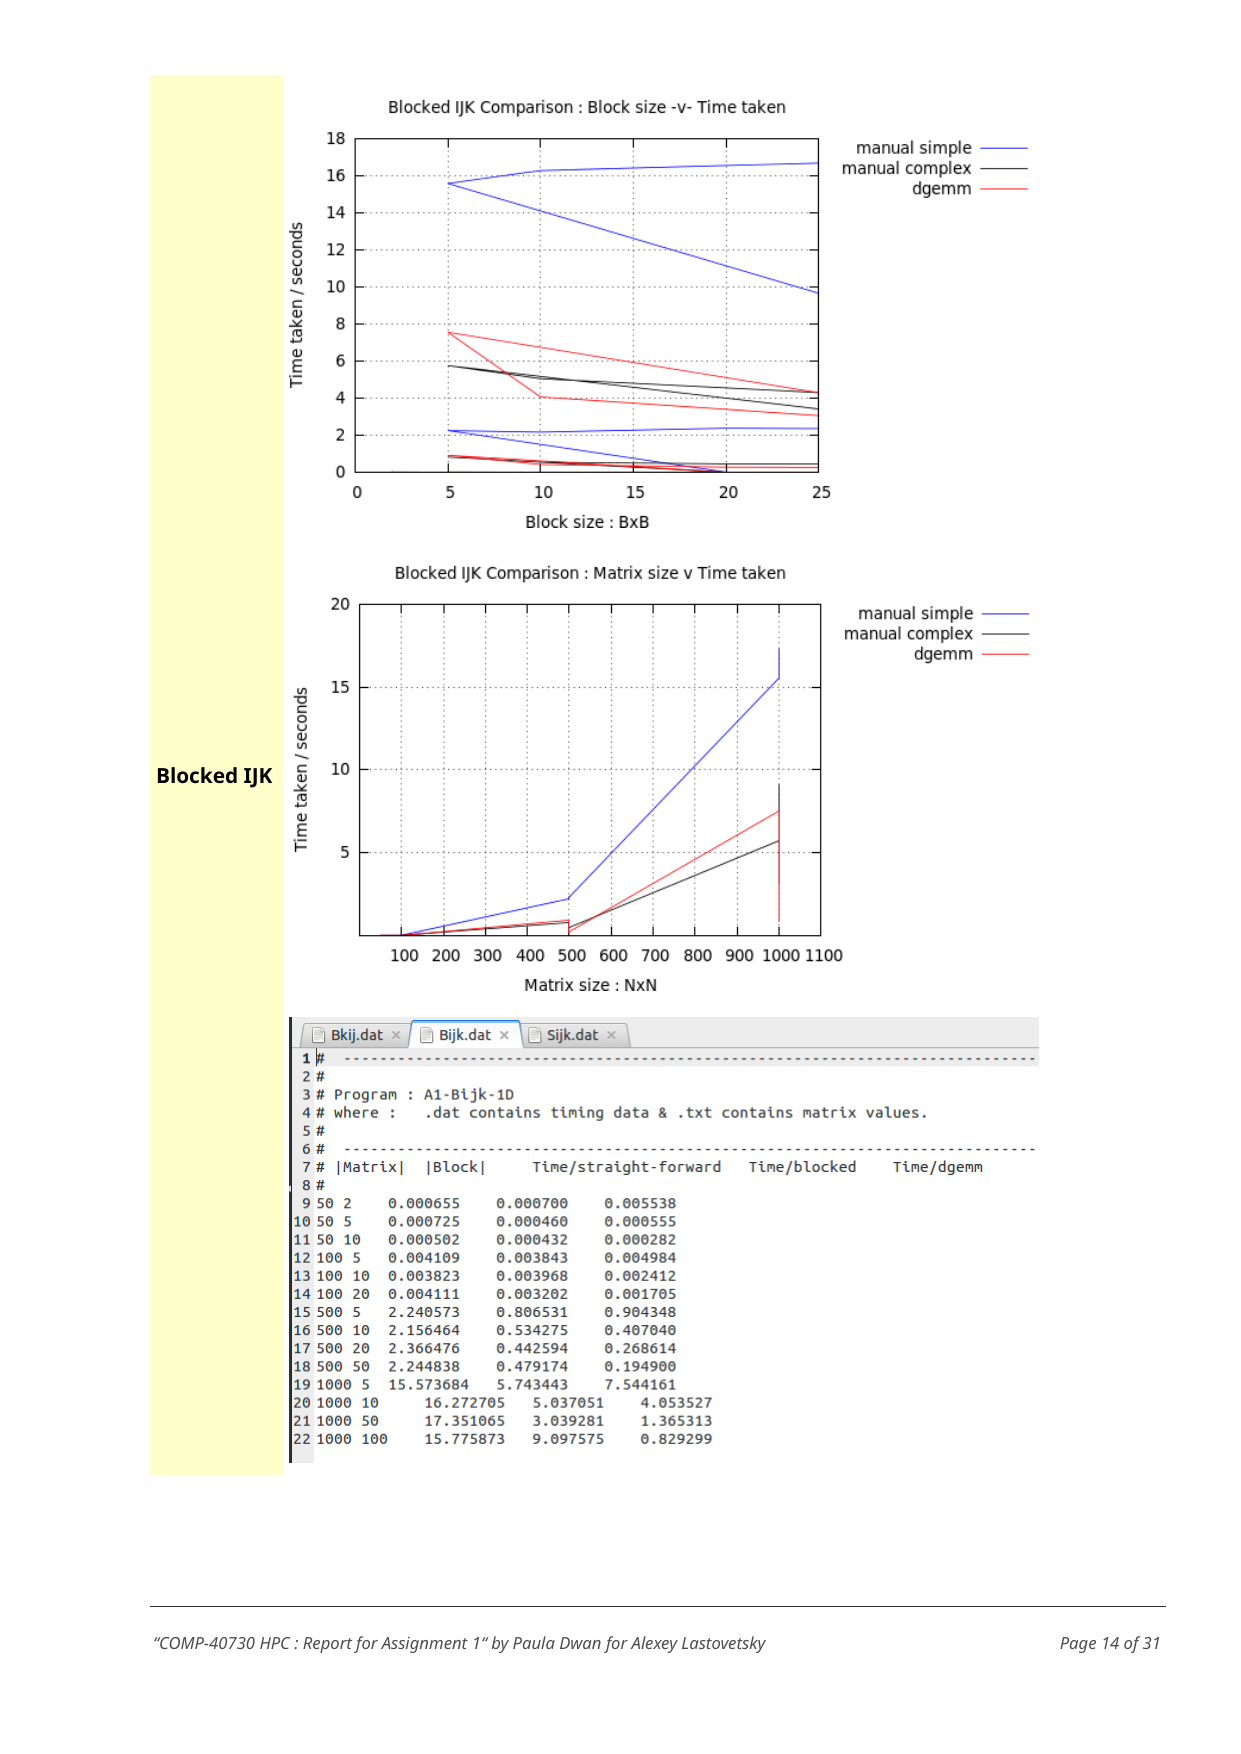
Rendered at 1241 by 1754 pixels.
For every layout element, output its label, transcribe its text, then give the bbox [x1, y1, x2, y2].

picture [289, 1017, 1040, 1463]
picture [289, 88, 1040, 528]
picture [289, 554, 1040, 991]
table_cell [284, 541, 1166, 1004]
table_header [284, 75, 1166, 541]
table_header Blocked IJK [150, 75, 283, 1476]
table_cell [284, 1004, 1166, 1476]
